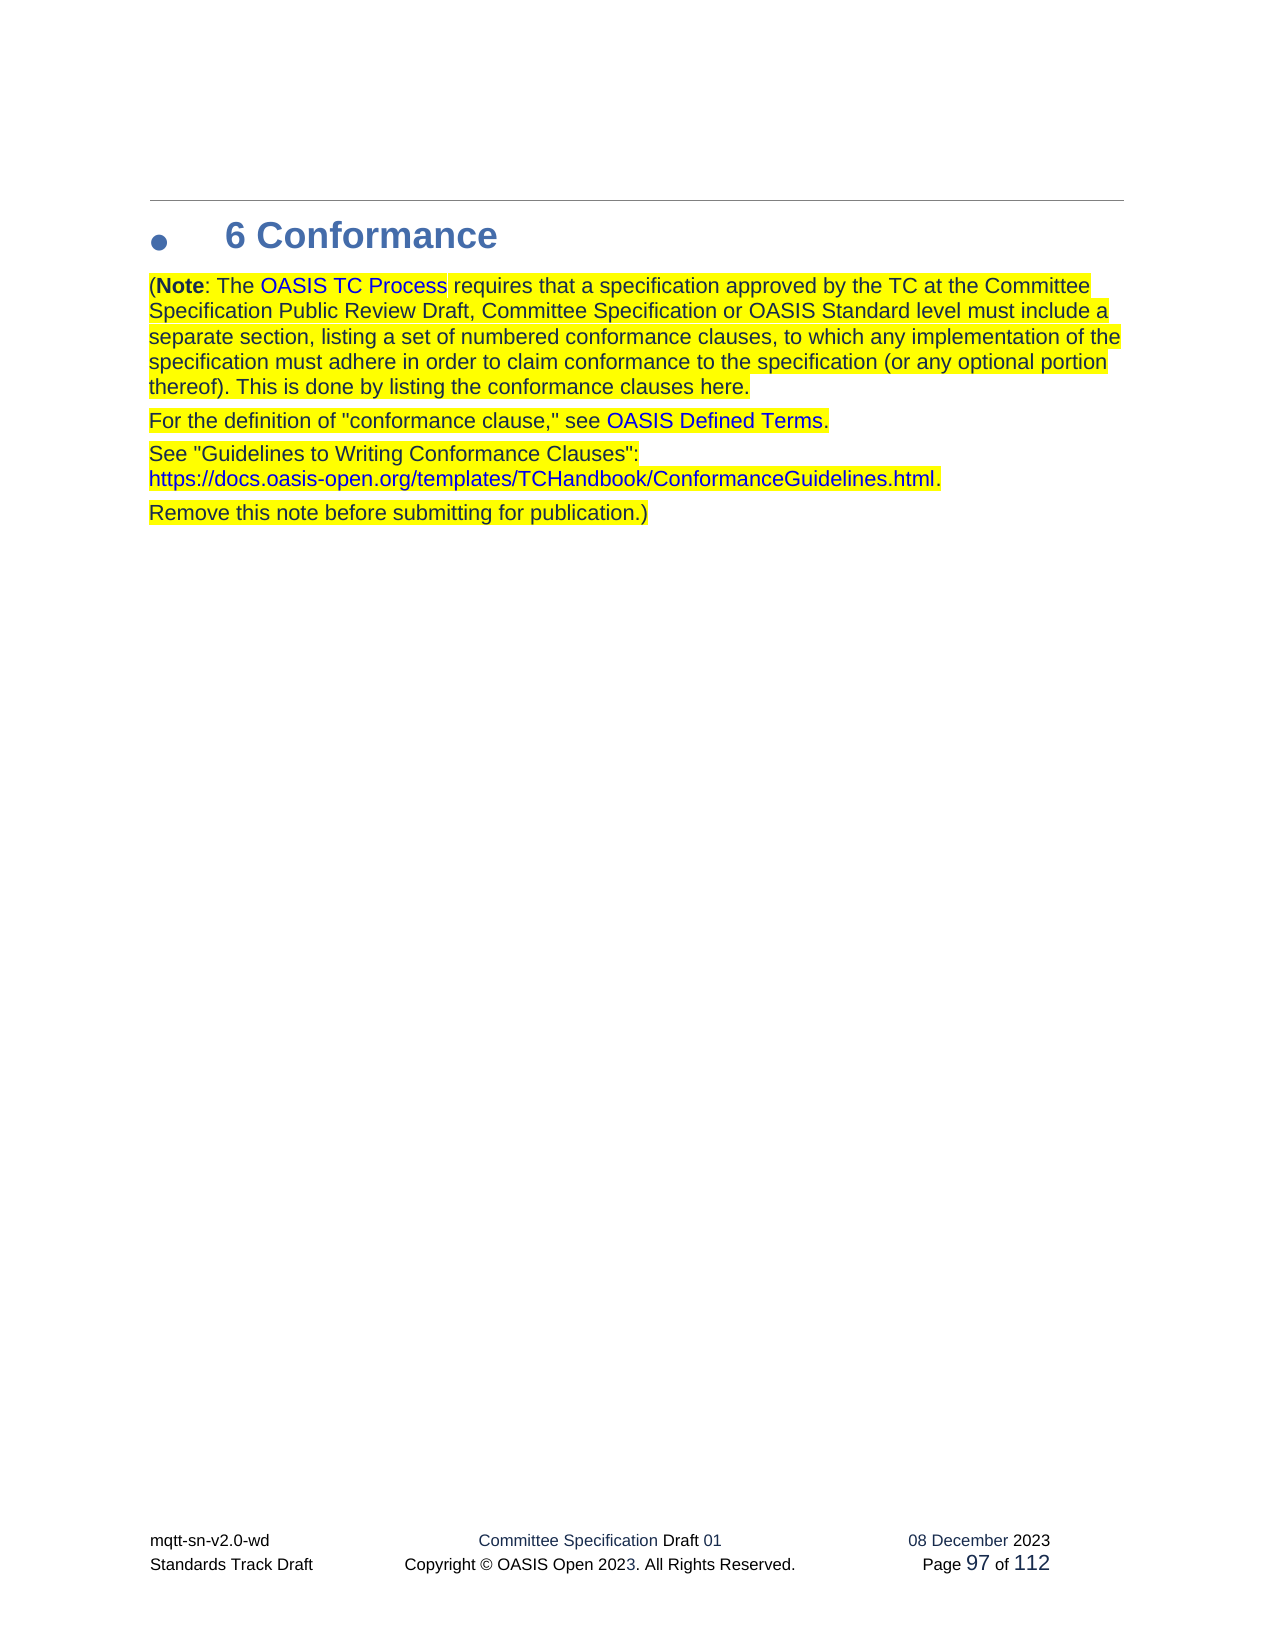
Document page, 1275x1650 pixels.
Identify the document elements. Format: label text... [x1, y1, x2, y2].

subtitle 6 Conformance [150, 201, 1124, 261]
text For the definition of "conformance clause," see OASIS Defined Terms. [148, 407, 1124, 433]
text (Note: The OASIS TC Process requires that a specification approved by the TC at the Committee Specification Public Review Draft, Committee Specification or OASIS Standard level must include a separate section, listing a set of numbered conformance clauses, to which any implementation of the specification must adhere in order to claim conformance to the specification (or any optional portion thereof). This is done by listing the conformance clauses here. [148, 273, 1124, 399]
text Remove this note before submitting for publication.) [148, 500, 1124, 525]
text See "Guidelines to Writing Conformance Clauses": https://docs.oasis-open.org/templates/TCHandbook/ConformanceGuidelines.html. [148, 441, 1124, 491]
